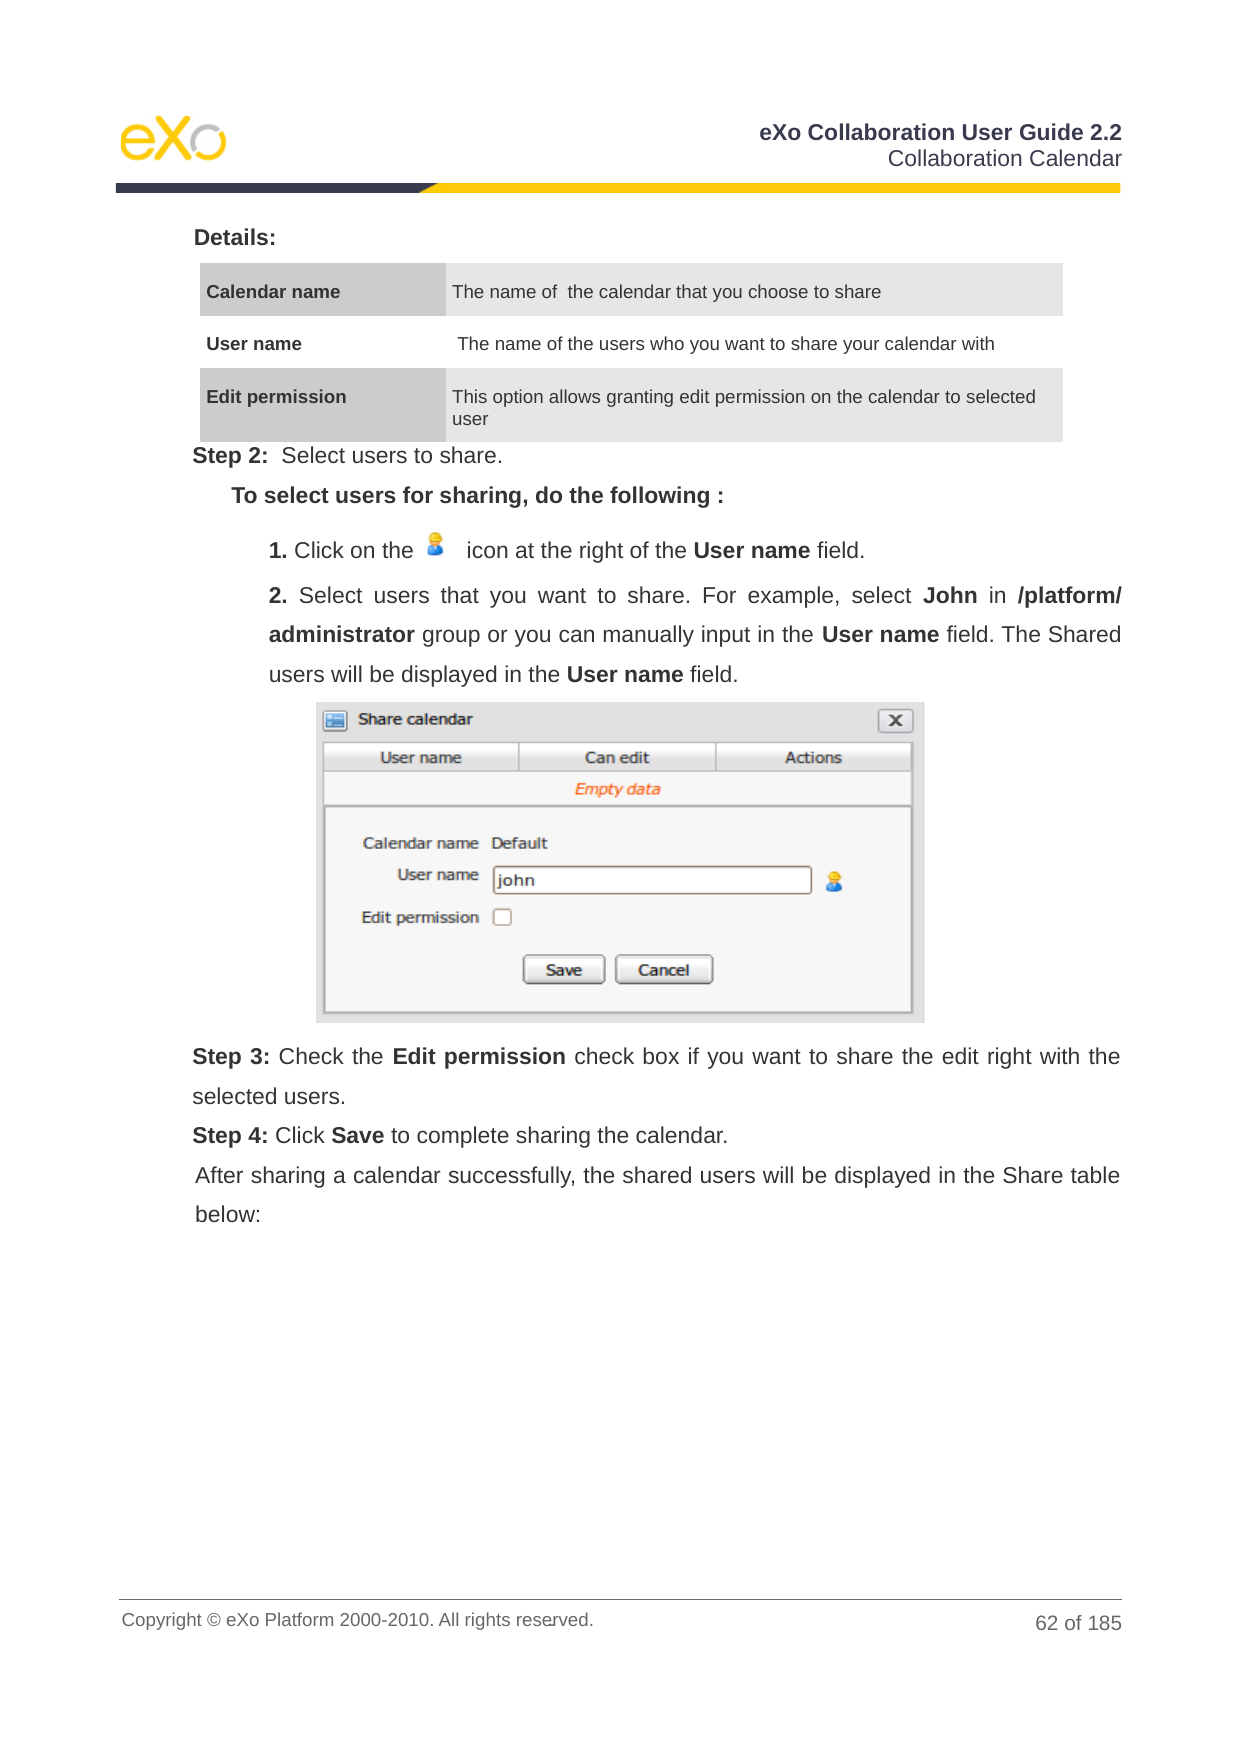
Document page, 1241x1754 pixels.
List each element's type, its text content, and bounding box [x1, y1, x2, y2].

picture [427, 528, 453, 562]
list To select users for sharing, do the following : [193, 482, 1122, 508]
list After sharing a calendar successfully, the shared users will be displayed in the Share table below: [157, 1162, 1122, 1227]
list Step 2: Select users to share. [154, 442, 1122, 468]
list 1. Click on the icon at the right of the User name field. [231, 535, 1122, 569]
picture [316, 702, 925, 1023]
table_cell The name of the users who you want to share your calendar with [446, 316, 1063, 368]
table_cell This option allows granting edit permission on the calendar to selected user [446, 368, 1063, 442]
list Step 4: Click Save to complete sharing the calendar. [154, 1122, 1122, 1148]
picture [120, 115, 227, 161]
list 2. Select users that you want to share. For example, select John in /platform/ administrator group or you can manually input in the User name field. The Shared users will be displayed in the User name field. [231, 582, 1122, 687]
picture [115, 183, 1121, 193]
table_header Calendar name [200, 263, 446, 316]
table_cell User name [200, 316, 446, 368]
table_cell Edit permission [200, 368, 446, 442]
list Details: [156, 223, 1122, 250]
list Step 3: Check the Edit permission check box if you want to share the edit right with the selected users. [154, 1040, 1122, 1109]
table_header The name of the calendar that you choose to share [446, 263, 1063, 316]
